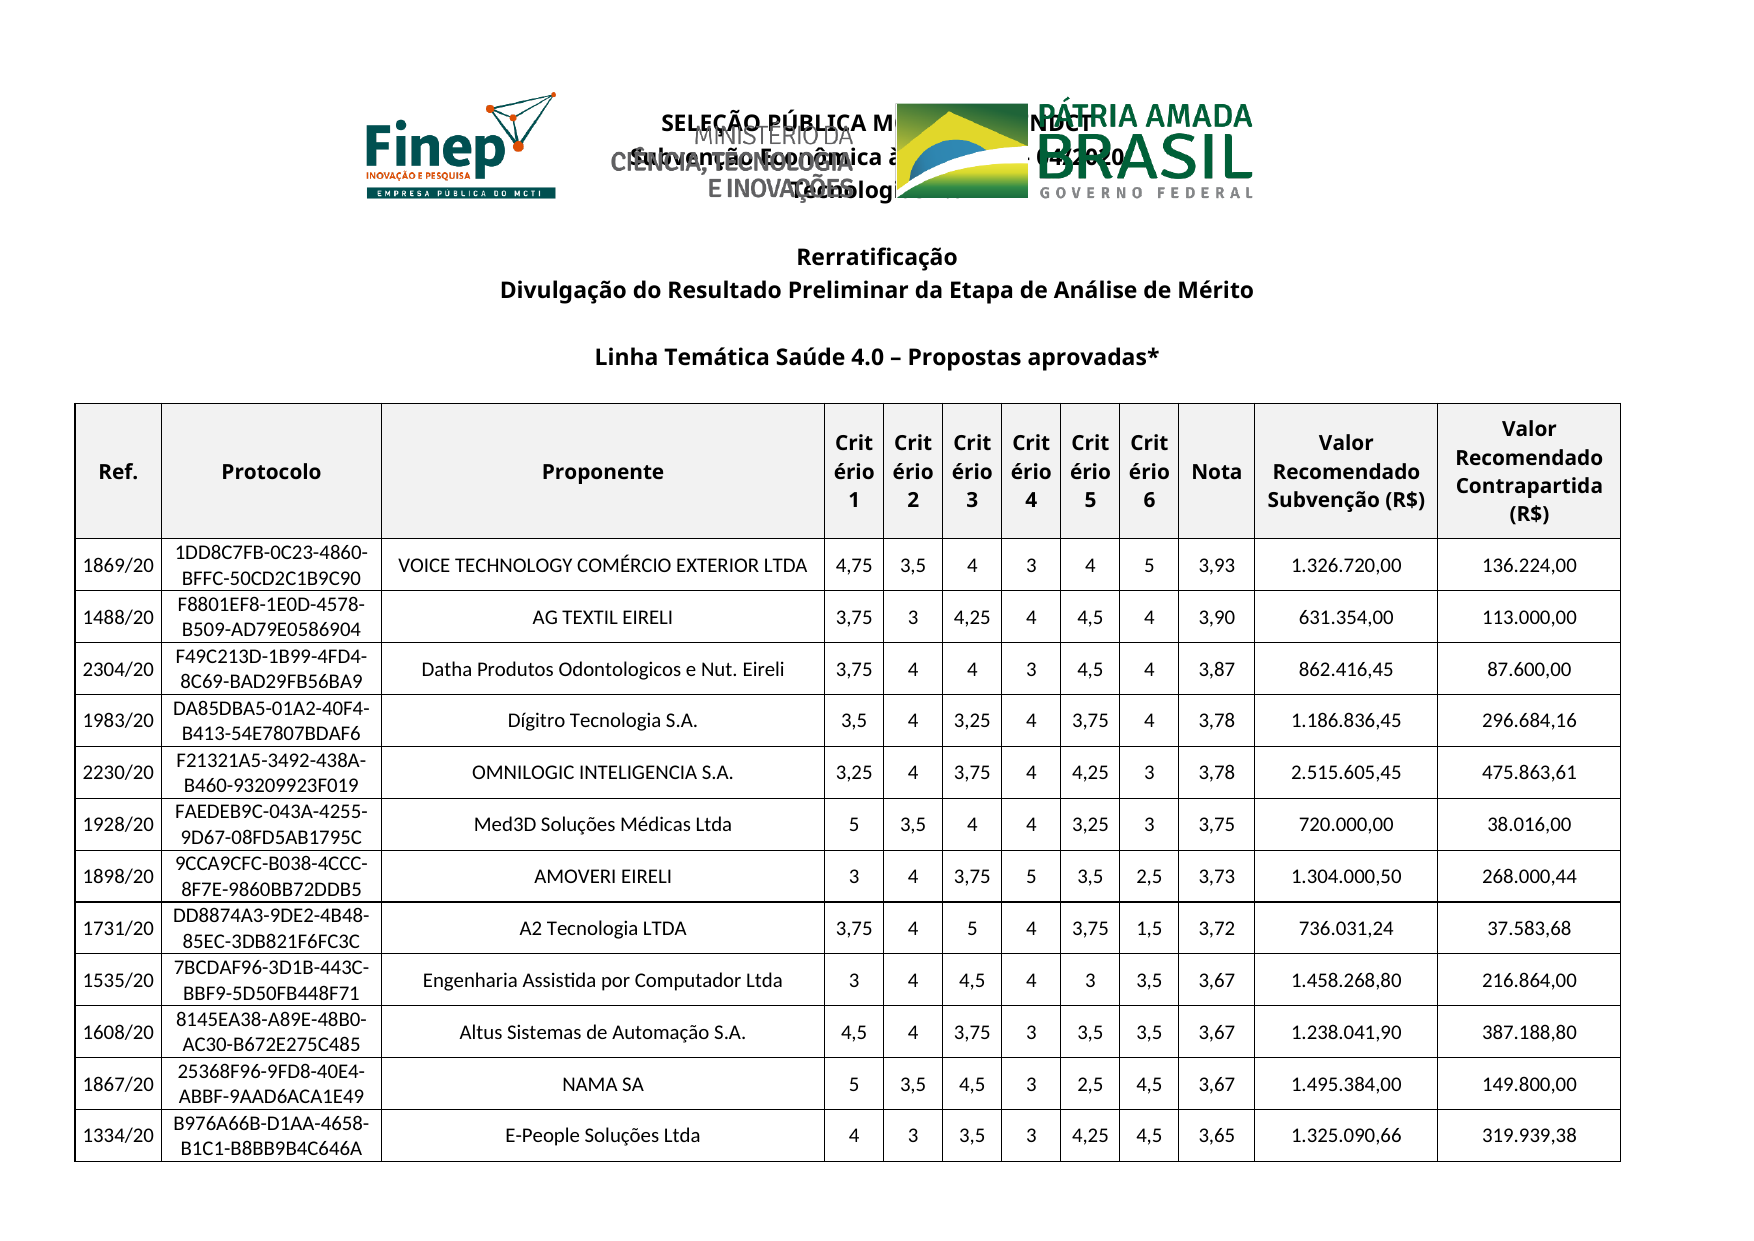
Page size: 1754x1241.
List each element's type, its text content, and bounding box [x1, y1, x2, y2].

table_cell 736.031,24 [1255, 903, 1437, 953]
table_cell 4 [943, 643, 1001, 694]
table_header Proponente [382, 404, 824, 538]
table_cell 3,87 [1179, 643, 1254, 694]
table_cell F8801EF8-1E0D-4578-B509-AD79E0586904 [162, 591, 381, 642]
table_cell 1867/20 [76, 1058, 161, 1109]
table_cell 1,5 [1120, 903, 1178, 953]
table_cell 3,75 [1061, 903, 1119, 953]
table_cell 25368F96-9FD8-40E4-ABBF-9AAD6ACA1E49 [162, 1058, 381, 1109]
table_cell 1898/20 [76, 851, 161, 901]
table_cell 475.863,61 [1438, 747, 1620, 798]
table_cell 4 [1002, 903, 1060, 953]
table_cell 3,5 [1120, 1006, 1178, 1057]
table_cell Datha Produtos Odontologicos e Nut. Eireli [382, 643, 824, 694]
table_cell 149.800,00 [1438, 1058, 1620, 1109]
table_cell 3,93 [1179, 539, 1254, 590]
table_cell 2304/20 [76, 643, 161, 694]
table_cell AMOVERI EIRELI [382, 851, 824, 901]
table_cell 4 [884, 954, 942, 1005]
table_cell 3 [1061, 954, 1119, 1005]
table_cell 4 [1002, 695, 1060, 746]
table_cell 9CCA9CFC-B038-4CCC-8F7E-9860BB72DDB5 [162, 851, 381, 901]
table_header Valor Recomendado Contrapartida (R$) [1438, 404, 1620, 538]
table_cell 3,75 [1061, 695, 1119, 746]
table_cell 4,5 [1061, 591, 1119, 642]
table_cell 296.684,16 [1438, 695, 1620, 746]
table_cell 1DD8C7FB-0C23-4860-BFFC-50CD2C1B9C90 [162, 539, 381, 590]
table_cell 3 [1120, 799, 1178, 849]
table_cell 3 [825, 954, 883, 1005]
table_cell 4 [825, 1110, 883, 1161]
table_cell 1.326.720,00 [1255, 539, 1437, 590]
table_cell 4 [884, 747, 942, 798]
table_cell 3,75 [1179, 799, 1254, 849]
table_cell OMNILOGIC INTELIGENCIA S.A. [382, 747, 824, 798]
table_cell 3,72 [1179, 903, 1254, 953]
table_cell 4 [884, 695, 942, 746]
table_cell 5 [825, 1058, 883, 1109]
table_header Critério 2 [884, 404, 942, 538]
table_cell 3 [1120, 747, 1178, 798]
table_cell 3,75 [943, 747, 1001, 798]
table_cell 1.238.041,90 [1255, 1006, 1437, 1057]
table_cell 3,90 [1179, 591, 1254, 642]
table_cell 3 [1002, 1110, 1060, 1161]
table_cell 3 [884, 591, 942, 642]
table_cell 3,5 [825, 695, 883, 746]
table_cell 3,75 [825, 591, 883, 642]
table_cell 3 [1002, 539, 1060, 590]
table_cell 387.188,80 [1438, 1006, 1620, 1057]
table_header Critério 4 [1002, 404, 1060, 538]
table_cell 113.000,00 [1438, 591, 1620, 642]
table_cell 1488/20 [76, 591, 161, 642]
table_cell 1.495.384,00 [1255, 1058, 1437, 1109]
table_cell 4 [1120, 591, 1178, 642]
table_cell 1.304.000,50 [1255, 851, 1437, 901]
table_header Critério 5 [1061, 404, 1119, 538]
table_cell 4,25 [1061, 747, 1119, 798]
table_cell 2,5 [1061, 1058, 1119, 1109]
table_cell 4 [1002, 747, 1060, 798]
table_cell DA85DBA5-01A2-40F4-B413-54E7807BDAF6 [162, 695, 381, 746]
table_cell 3 [884, 1110, 942, 1161]
table_cell B976A66B-D1AA-4658-B1C1-B8BB9B4C646A [162, 1110, 381, 1161]
table_cell 3,5 [884, 1058, 942, 1109]
table_cell NAMA SA [382, 1058, 824, 1109]
table_cell 3,5 [943, 1110, 1001, 1161]
table_cell DD8874A3-9DE2-4B48-85EC-3DB821F6FC3C [162, 903, 381, 953]
table_cell FAEDEB9C-043A-4255-9D67-08FD5AB1795C [162, 799, 381, 849]
table_cell 1731/20 [76, 903, 161, 953]
table_header Critério 3 [943, 404, 1001, 538]
table_cell 4,5 [1120, 1058, 1178, 1109]
table_cell 4 [943, 539, 1001, 590]
table_cell 4 [1061, 539, 1119, 590]
table_cell 3,73 [1179, 851, 1254, 901]
table_cell 4 [1002, 591, 1060, 642]
table_cell 3,67 [1179, 1006, 1254, 1057]
table_cell 1.186.836,45 [1255, 695, 1437, 746]
table_header Critério 6 [1120, 404, 1178, 538]
table_cell 3,25 [943, 695, 1001, 746]
table_cell 3,25 [825, 747, 883, 798]
table_cell 1.325.090,66 [1255, 1110, 1437, 1161]
table_cell 5 [825, 799, 883, 849]
table_cell Altus Sistemas de Automação S.A. [382, 1006, 824, 1057]
table_cell 3,65 [1179, 1110, 1254, 1161]
table_cell 3,5 [884, 799, 942, 849]
table_cell 1334/20 [76, 1110, 161, 1161]
table_cell 8145EA38-A89E-48B0-AC30-B672E275C485 [162, 1006, 381, 1057]
table_cell 720.000,00 [1255, 799, 1437, 849]
table_cell 3,25 [1061, 799, 1119, 849]
table_cell 4 [1120, 695, 1178, 746]
table_cell AG TEXTIL EIRELI [382, 591, 824, 642]
table_cell 136.224,00 [1438, 539, 1620, 590]
table_header Protocolo [162, 404, 381, 538]
table_cell 3,75 [825, 643, 883, 694]
table_cell A2 Tecnologia LTDA [382, 903, 824, 953]
table_cell 2.515.605,45 [1255, 747, 1437, 798]
table_cell 3,75 [943, 851, 1001, 901]
table_cell 4,25 [1061, 1110, 1119, 1161]
table_cell 2,5 [1120, 851, 1178, 901]
table_cell 1608/20 [76, 1006, 161, 1057]
table_cell 4 [884, 643, 942, 694]
table_cell 38.016,00 [1438, 799, 1620, 849]
table_cell 1928/20 [76, 799, 161, 849]
table_header Nota [1179, 404, 1254, 538]
table_cell 268.000,44 [1438, 851, 1620, 901]
table_cell 1869/20 [76, 539, 161, 590]
table_cell 4,5 [943, 954, 1001, 1005]
table_cell 37.583,68 [1438, 903, 1620, 953]
table_cell 7BCDAF96-3D1B-443C-BBF9-5D50FB448F71 [162, 954, 381, 1005]
table_cell 3,67 [1179, 954, 1254, 1005]
table_cell 5 [1002, 851, 1060, 901]
table_cell 4,5 [825, 1006, 883, 1057]
table_cell 4 [884, 903, 942, 953]
table_cell 3,75 [943, 1006, 1001, 1057]
table_cell 1.458.268,80 [1255, 954, 1437, 1005]
table_cell Med3D Soluções Médicas Ltda [382, 799, 824, 849]
table_cell 4 [943, 799, 1001, 849]
table_cell 4,5 [1061, 643, 1119, 694]
table_cell 216.864,00 [1438, 954, 1620, 1005]
table_cell F49C213D-1B99-4FD4-8C69-BAD29FB56BA9 [162, 643, 381, 694]
table_cell E-People Soluções Ltda [382, 1110, 824, 1161]
table_cell 3 [825, 851, 883, 901]
table_cell 1535/20 [76, 954, 161, 1005]
table_cell 4 [1002, 799, 1060, 849]
table_cell 3,5 [1120, 954, 1178, 1005]
table_cell 631.354,00 [1255, 591, 1437, 642]
table_cell VOICE TECHNOLOGY COMÉRCIO EXTERIOR LTDA [382, 539, 824, 590]
table_cell 4,5 [943, 1058, 1001, 1109]
table_cell 3,78 [1179, 747, 1254, 798]
table_cell 5 [943, 903, 1001, 953]
table_cell Engenharia Assistida por Computador Ltda [382, 954, 824, 1005]
table_cell 4,75 [825, 539, 883, 590]
table_cell 862.416,45 [1255, 643, 1437, 694]
table_cell 4 [884, 851, 942, 901]
table_cell 3 [1002, 1006, 1060, 1057]
table_cell 1983/20 [76, 695, 161, 746]
table_cell 319.939,38 [1438, 1110, 1620, 1161]
table_cell 3,5 [1061, 851, 1119, 901]
table_cell 4 [1002, 954, 1060, 1005]
table_cell 2230/20 [76, 747, 161, 798]
table_cell F21321A5-3492-438A-B460-93209923F019 [162, 747, 381, 798]
table_cell 3,5 [1061, 1006, 1119, 1057]
table_cell 4 [884, 1006, 942, 1057]
table_cell 3,67 [1179, 1058, 1254, 1109]
table_cell 3,75 [825, 903, 883, 953]
table_header Valor Recomendado Subvenção (R$) [1255, 404, 1437, 538]
table_cell 3,78 [1179, 695, 1254, 746]
table_cell Dígitro Tecnologia S.A. [382, 695, 824, 746]
table_cell 3,5 [884, 539, 942, 590]
table_header Ref. [76, 404, 161, 538]
table_cell 4,5 [1120, 1110, 1178, 1161]
table_cell 87.600,00 [1438, 643, 1620, 694]
table_cell 4 [1120, 643, 1178, 694]
table_cell 4,25 [943, 591, 1001, 642]
table_cell 3 [1002, 1058, 1060, 1109]
table_header Critério 1 [825, 404, 883, 538]
table_cell 5 [1120, 539, 1178, 590]
table_cell 3 [1002, 643, 1060, 694]
